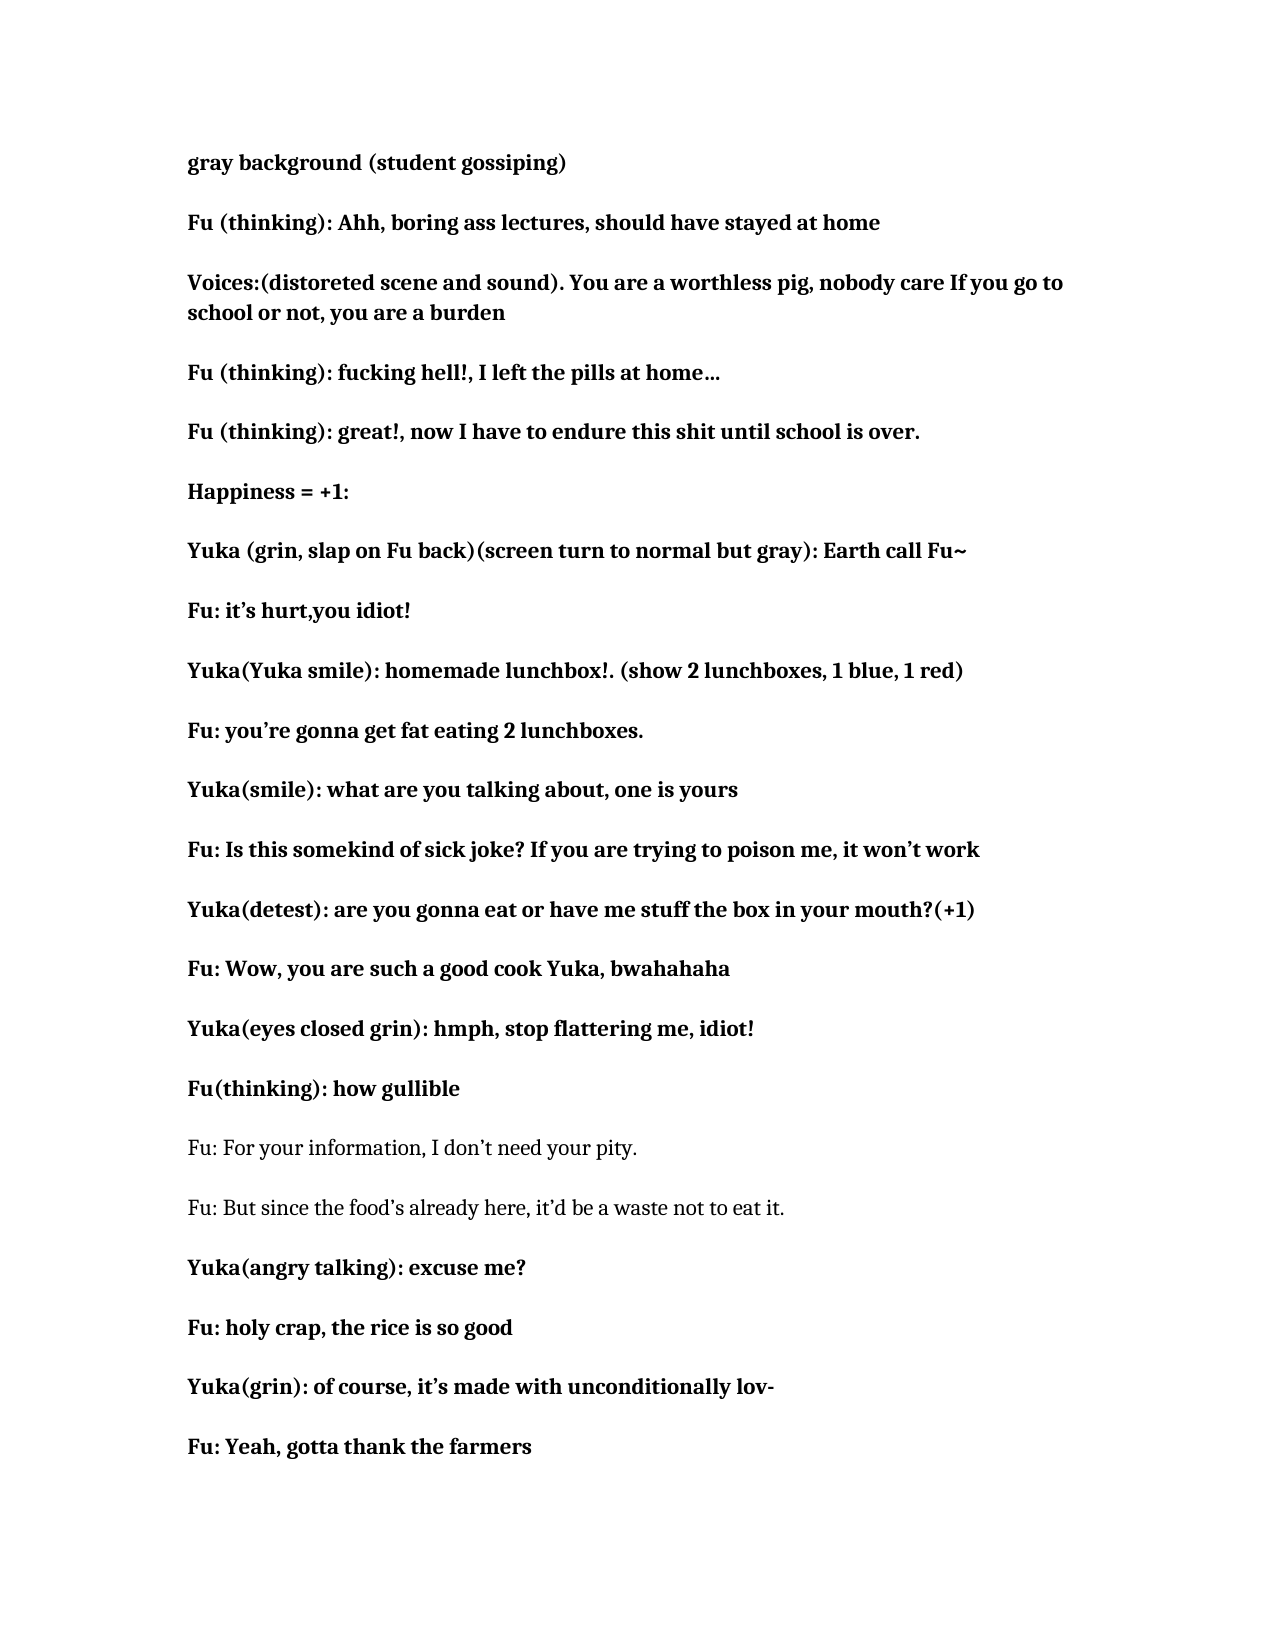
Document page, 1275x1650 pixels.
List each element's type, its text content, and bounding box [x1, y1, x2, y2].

text Fu(thinking): how gullible [187, 1076, 1087, 1102]
text Fu: For your information, I don’t need your pity. [187, 1135, 1087, 1162]
text Fu (thinking): Ahh, boring ass lectures, should have stayed at home [187, 210, 1087, 236]
text Fu: Wow, you are such a good cook Yuka, bwahahaha [187, 956, 1087, 982]
text Yuka(Yuka smile): homemade lunchbox!. (show 2 lunchboxes, 1 blue, 1 red) [187, 658, 1087, 684]
text Yuka(angry talking): excuse me? [187, 1254, 1087, 1281]
text Voices:(distoreted scene and sound). You are a worthless pig, nobody care If you go to school or not, you are a burden [187, 269, 1087, 326]
text Fu: Is this somekind of sick joke? If you are trying to poison me, it won’t work [187, 837, 1087, 863]
text Fu: Yeah, gotta thank the farmers [187, 1434, 1087, 1460]
text Yuka(grin): of course, it’s made with unconditionally lov- [187, 1374, 1087, 1400]
text Fu: But since the food’s already here, it’d be a waste not to eat it. [187, 1195, 1087, 1221]
text Yuka(smile): what are you talking about, one is yours [187, 777, 1087, 803]
text Happiness = +1: [187, 479, 1087, 505]
text Yuka (grin, slap on Fu back)(screen turn to normal but gray): Earth call Fu~ [187, 538, 1087, 565]
text gray background (student gossiping) [187, 150, 1087, 176]
text Fu: holy crap, the rice is so good [187, 1314, 1087, 1341]
text Fu (thinking): great!, now I have to endure this shit until school is over. [187, 419, 1087, 445]
text Fu: you’re gonna get fat eating 2 lunchboxes. [187, 717, 1087, 744]
text Fu: it’s hurt,you idiot! [187, 598, 1087, 624]
text Yuka(eyes closed grin): hmph, stop flattering me, idiot! [187, 1016, 1087, 1042]
text Fu (thinking): fucking hell!, I left the pills at home… [187, 359, 1087, 386]
text Yuka(detest): are you gonna eat or have me stuff the box in your mouth?(+1) [187, 896, 1087, 923]
